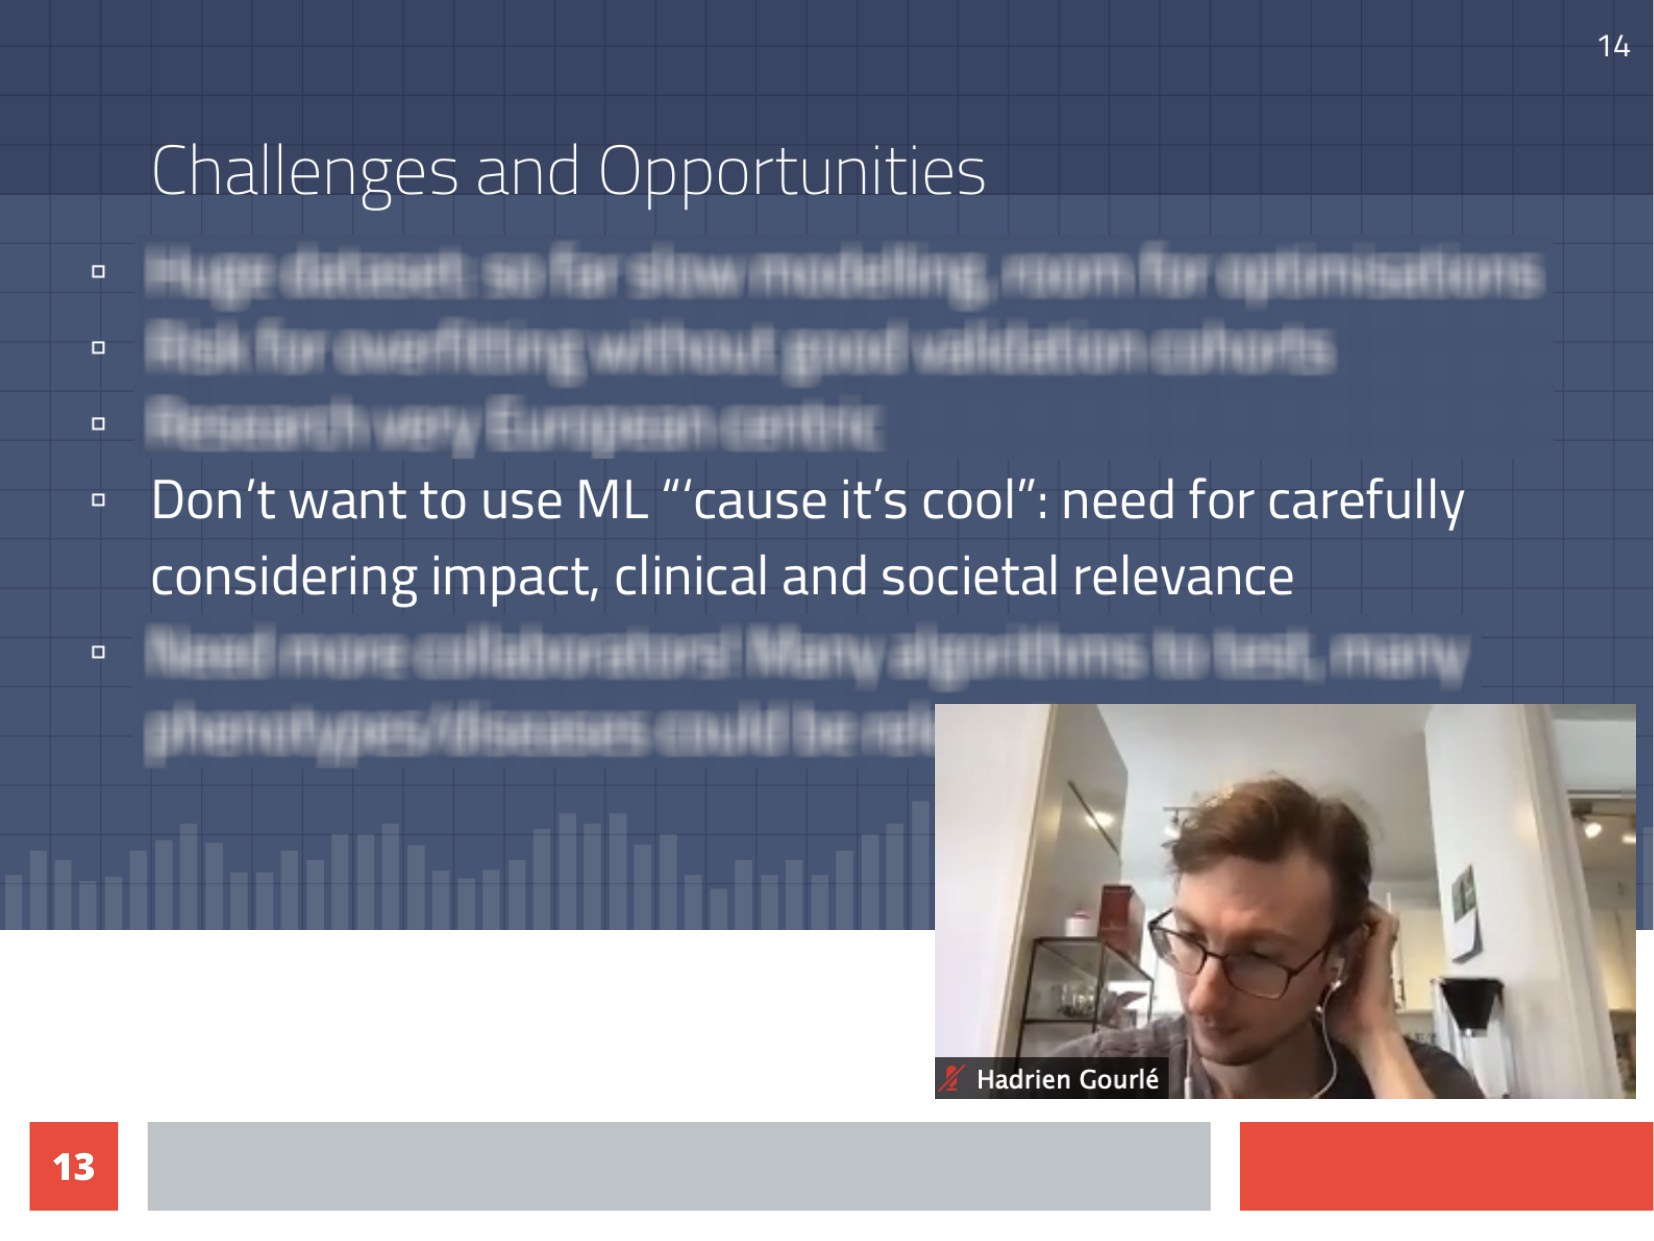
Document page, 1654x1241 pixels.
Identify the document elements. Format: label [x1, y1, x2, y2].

picture [0, 0, 1654, 1099]
